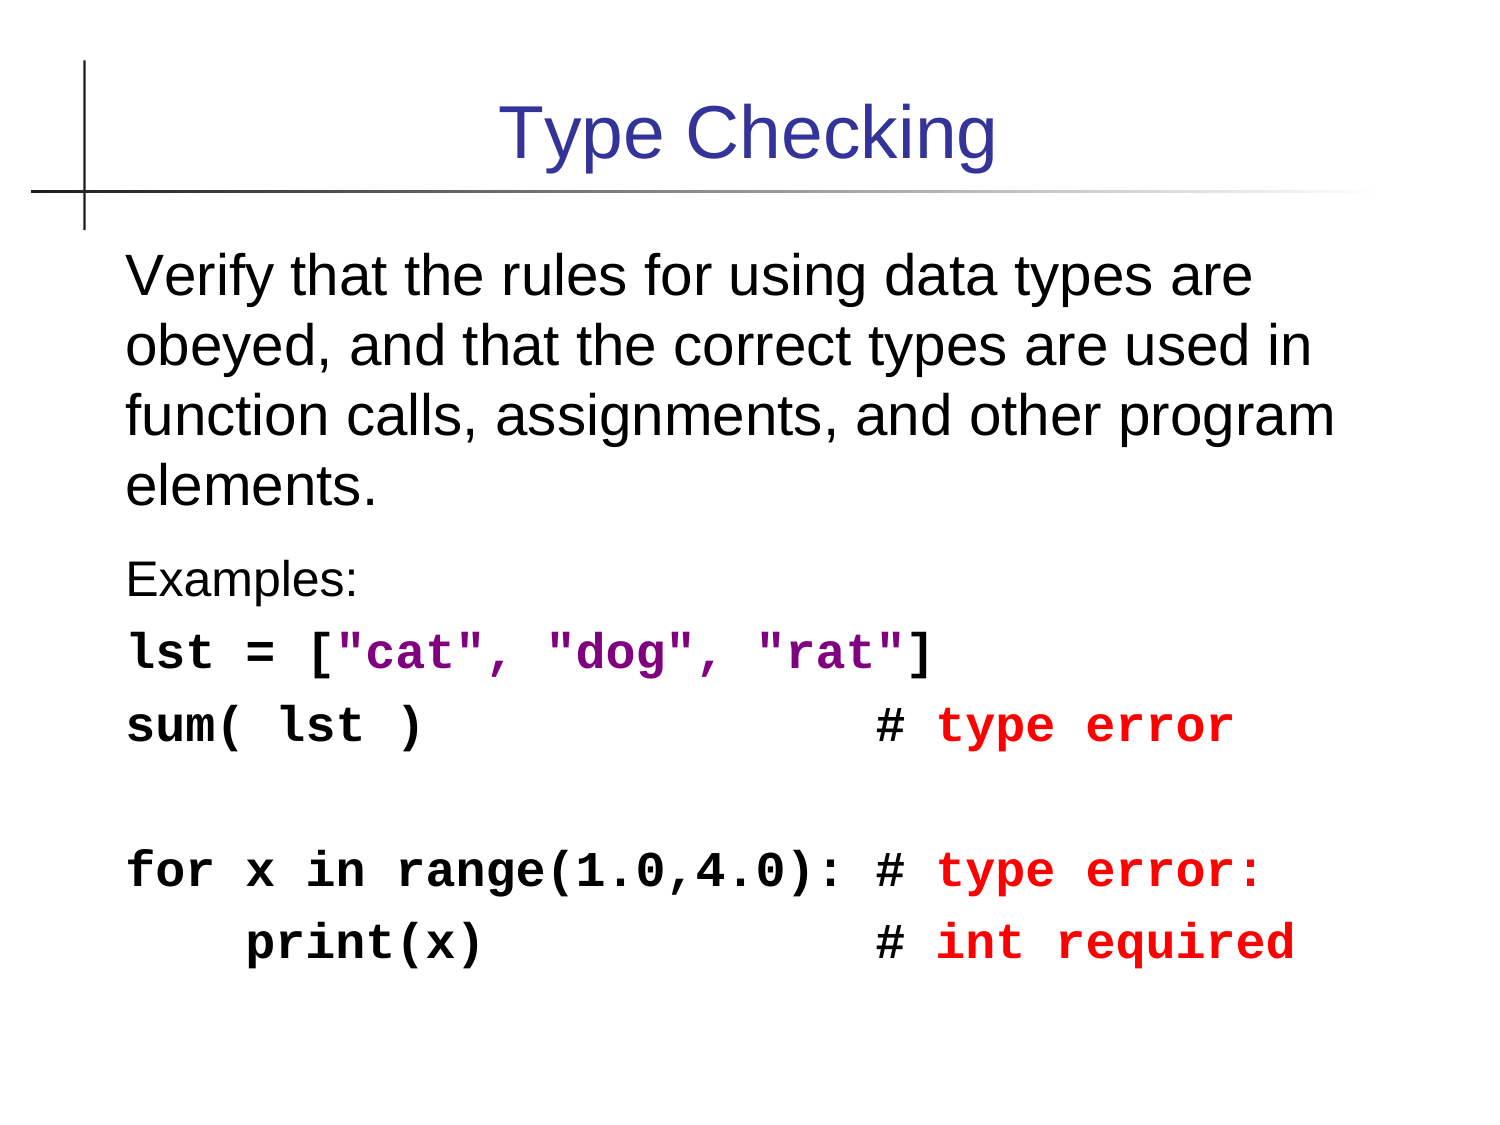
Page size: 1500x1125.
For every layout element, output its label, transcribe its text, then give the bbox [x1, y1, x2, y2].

list Verify that the rules for using data types are obeyed, and that the correct types are used in function calls, assignments, and other program elements. Examples: lst = ["cat", "dog", "rat"] sum( lst ) # type error for x in range(1.0,4.0): # type error: print(x) # int required [110, 229, 1408, 1051]
title Type Checking [100, 42, 1397, 182]
